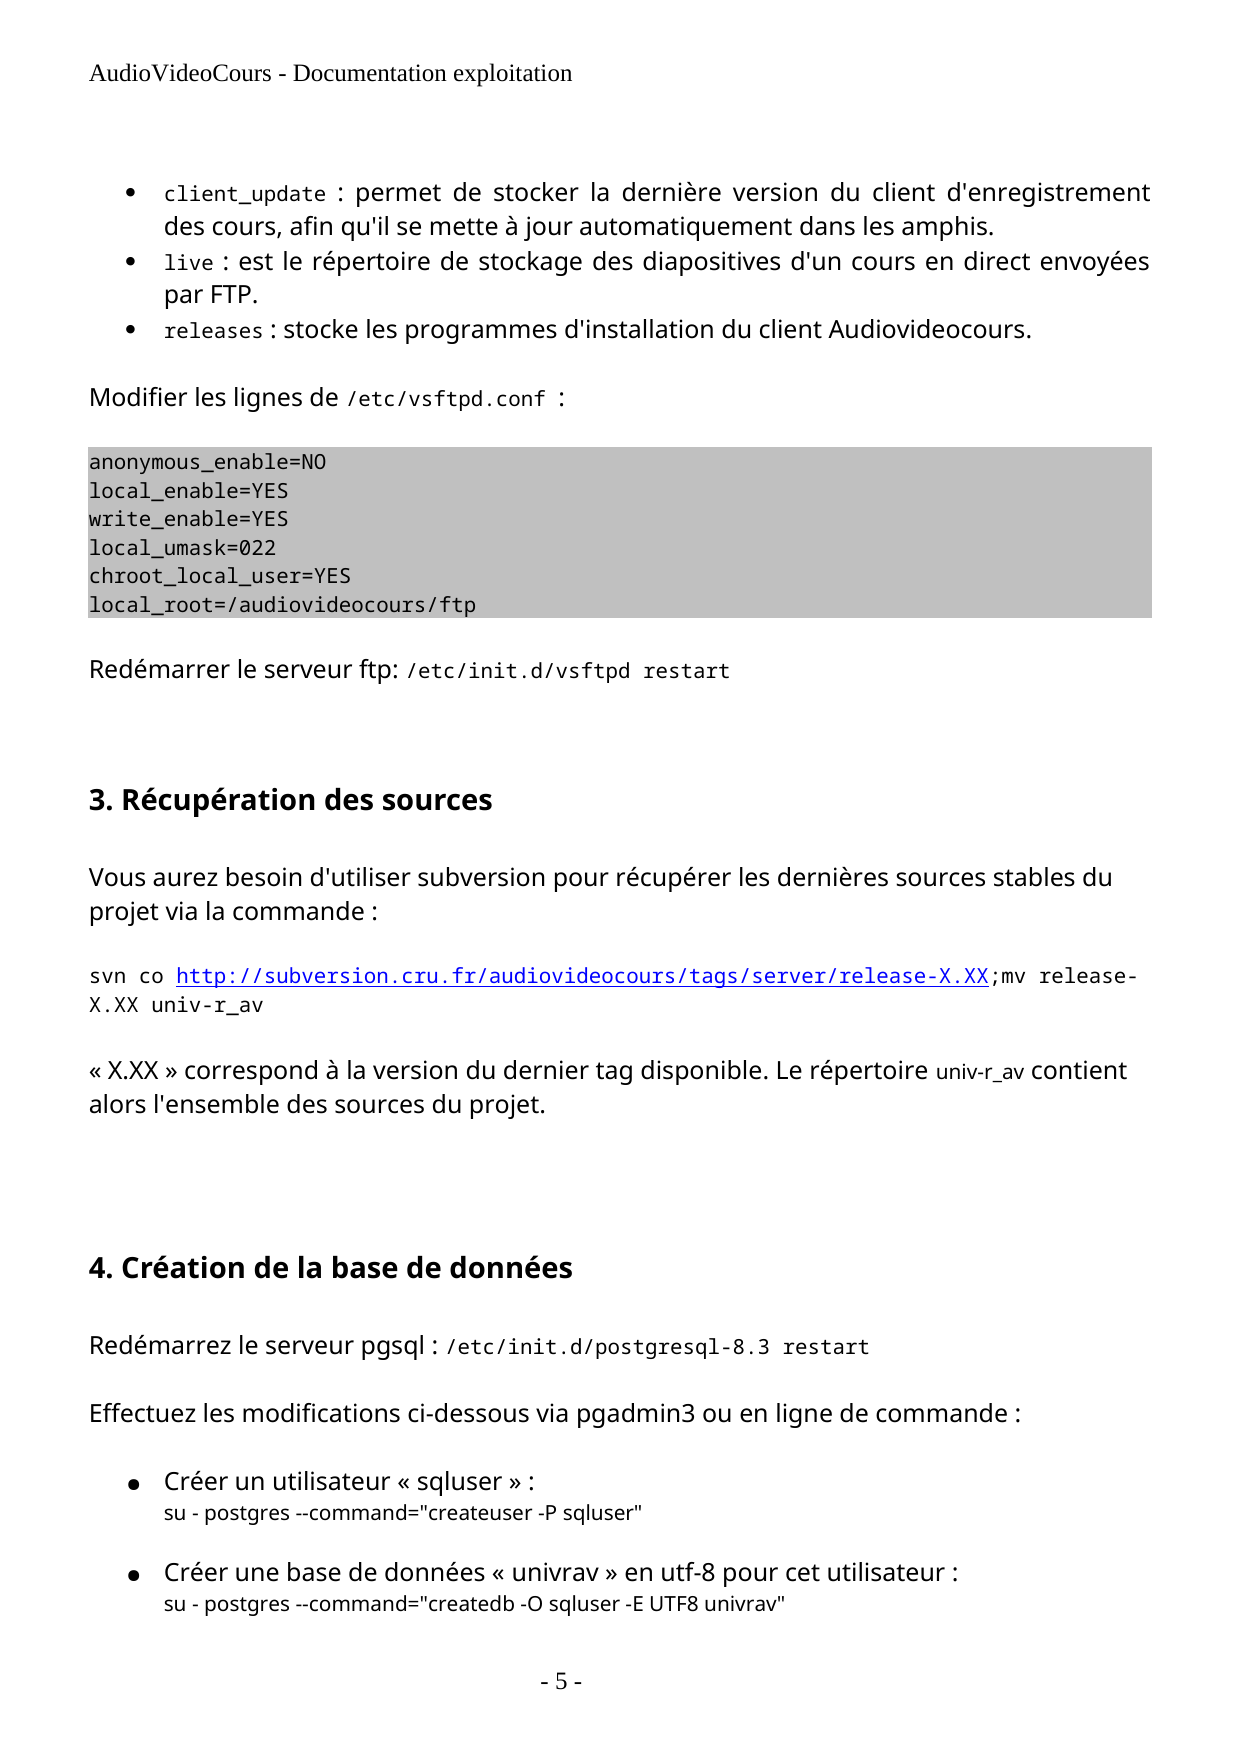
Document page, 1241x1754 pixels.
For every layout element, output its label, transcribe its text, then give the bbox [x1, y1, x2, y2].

list releases : stocke les programmes d'installation du client Audiovideocours. [126, 311, 1152, 379]
text anonymous_enable=NO local_enable=YES write_enable=YES [88, 447, 1152, 533]
text Redémarrer le serveur ftp: /etc/init.d/vsftpd restart [88, 652, 1152, 686]
subtitle 3. Récupération des sources [88, 779, 1152, 819]
list live : est le répertoire de stockage des diapositives d'un cours en direct envoyées par FTP. [126, 243, 1152, 311]
list client_update : permet de stocker la dernière version du client d'enregistrement des cours, afin qu'il se mette à jour automatiquement dans les amphis. [126, 175, 1152, 243]
text local_umask=022 chroot_local_user=YES local_root=/audiovideocours/ftp [88, 533, 1152, 618]
text Effectuez les modifications ci-dessous via pgadmin3 ou en ligne de commande : [88, 1396, 1152, 1430]
list Créer une base de données « univrav » en utf-8 pour cet utilisateur : [126, 1555, 1152, 1589]
subtitle 4. Création de la base de données [88, 1248, 1152, 1287]
text Redémarrez le serveur pgsql : /etc/init.d/postgresql-8.3 restart [88, 1328, 1152, 1362]
text svn co http://subversion.cru.fr/audiovideocours/tags/server/release-X.XX;mv release-X.XX univ-r_av [88, 962, 1152, 1018]
list su - postgres --command="createdb -O sqluser -E UTF8 univrav" [126, 1589, 1152, 1617]
text « X.XX » correspond à la version du dernier tag disponible. Le répertoire univ-r_av contient alors l'ensemble des sources du projet. [88, 1052, 1152, 1121]
text Vous aurez besoin d'utiliser subversion pour récupérer les dernières sources stables du projet via la commande : [88, 859, 1152, 927]
text Modifier les lignes de /etc/vsftpd.conf : [88, 379, 1152, 413]
list Créer un utilisateur « sqluser » : su - postgres --command="createuser -P sqluser" [126, 1464, 1152, 1527]
